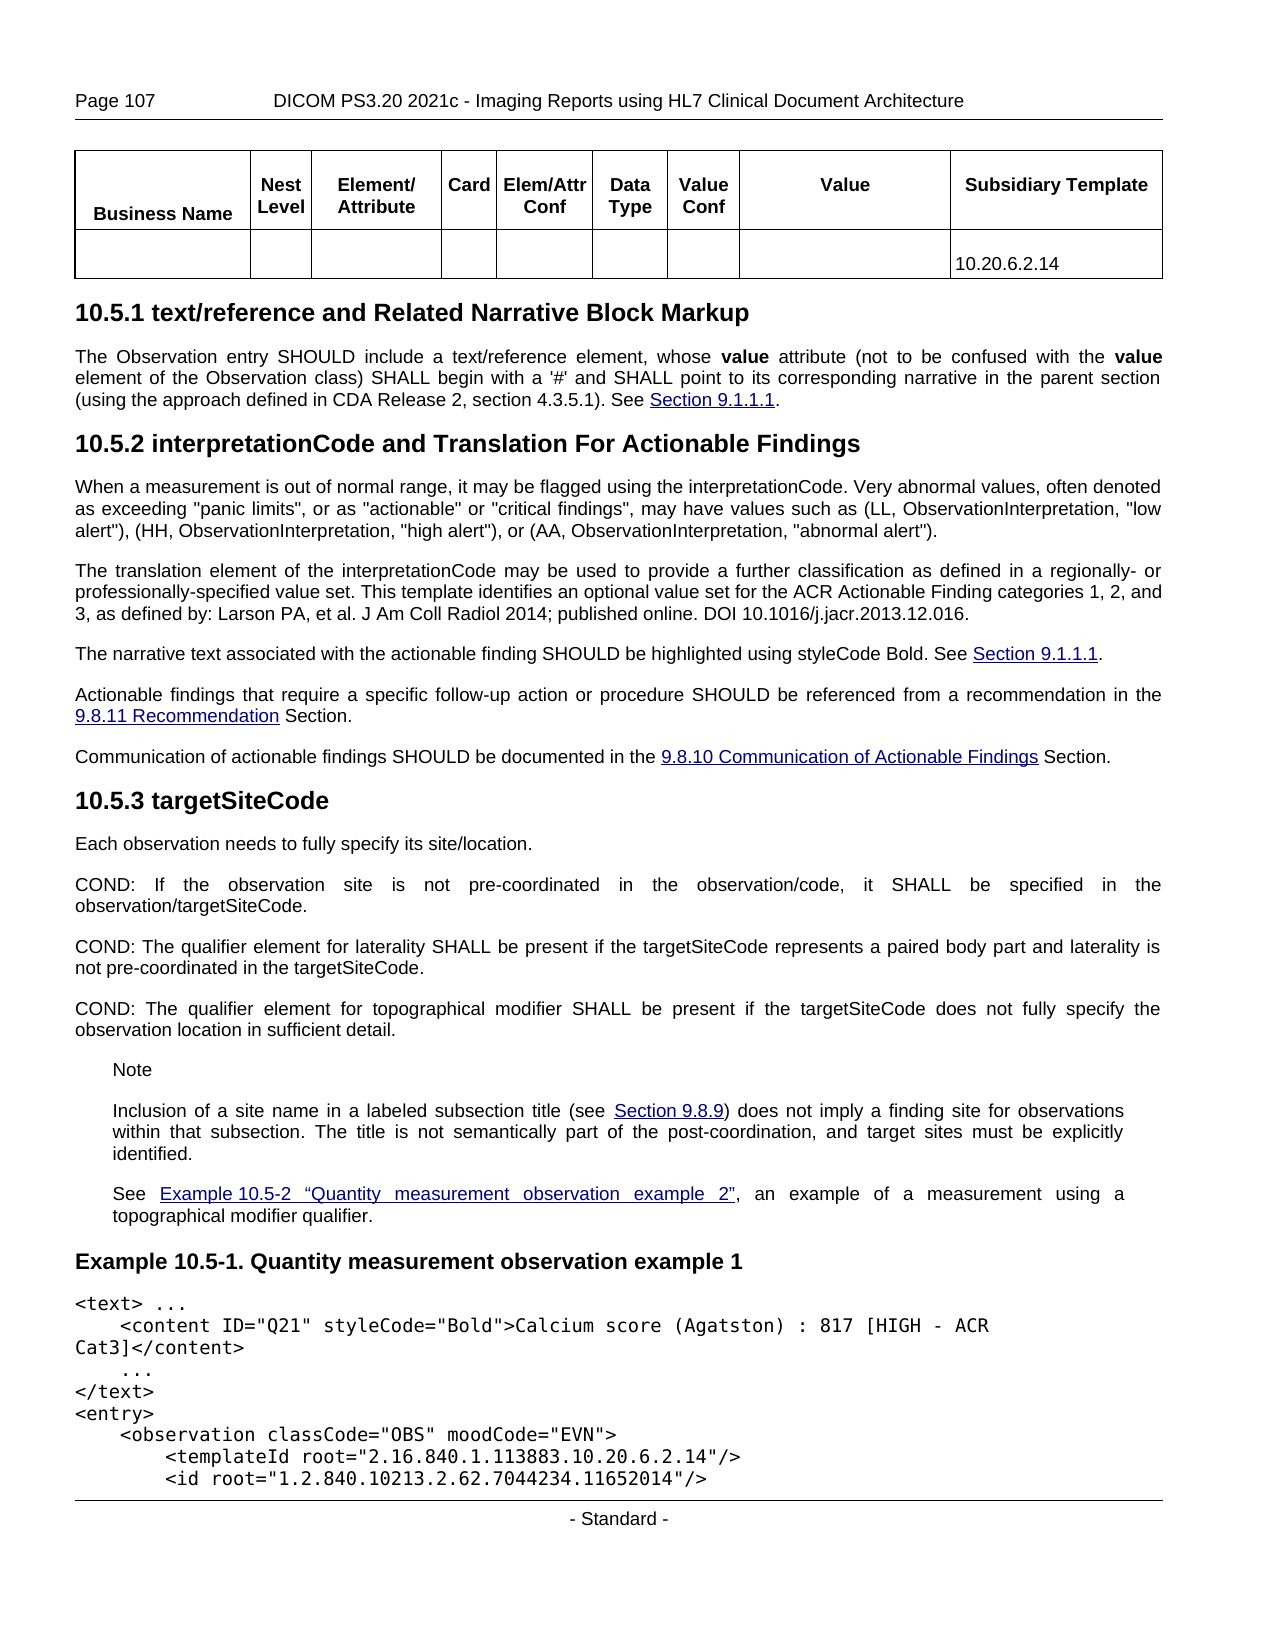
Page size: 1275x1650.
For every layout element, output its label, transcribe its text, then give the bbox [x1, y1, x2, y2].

table_cell [668, 230, 739, 278]
table_cell [251, 230, 311, 278]
text COND: The qualifier element for laterality SHALL be present if the targetSiteCode represents a paired body part and laterality is not pre-coordinated in the targetSiteCode. [75, 935, 1162, 978]
table_cell [740, 230, 950, 278]
table_cell 10.20.6.2.14 [951, 230, 1162, 278]
text Actionable findings that require a specific follow-up action or procedure SHOULD be referenced from a recommendation in the 9.8.11 Recommendation Section. [75, 683, 1162, 727]
text 10.5.1 text/reference and Related Narrative Block Markup [75, 298, 1162, 327]
text COND: The qualifier element for topographical modifier SHALL be present if the targetSiteCode does not fully specify the observation location in sufficient detail. [75, 997, 1162, 1040]
table_cell [312, 230, 441, 278]
table_cell [442, 230, 496, 278]
text <text> ... <content ID="Q21" styleCode="Bold">Calcium score (Agatston) : 817 [HIGH - ACR Cat3]</content> ... </text> <entry> <observation classCode="OBS" moodCode="EVN"> <templateId root="2.16.840.1.113883.10.20.6.2.14"/> <id root="1.2.840.10213.2.62.7044234.11652014"/> [75, 1293, 1162, 1490]
text See Example 10.5-2 “Quantity measurement observation example 2”, an example of a measurement using a topographical modifier qualifier. [112, 1183, 1125, 1226]
text COND: If the observation site is not pre-coordinated in the observation/code, it SHALL be specified in the observation/targetSiteCode. [75, 873, 1162, 917]
text Inclusion of a site name in a labeled subsection title (see Section 9.8.9) does not imply a finding site for observations within that subsection. The title is not semantically part of the post-coordination, and target sites must be explicitly identified. [112, 1099, 1125, 1164]
table_header Value Conf [668, 151, 739, 228]
table_cell [497, 230, 592, 278]
text The narrative text associated with the actionable finding SHOULD be highlighted using styleCode Bold. See Section 9.1.1.1. [75, 643, 1162, 665]
text Example 10.5-1. Quantity measurement observation example 1 [75, 1248, 1162, 1274]
text Communication of actionable findings SHOULD be documented in the 9.8.10 Communication of Actionable Findings Section. [75, 745, 1162, 767]
table_header Nest Level [251, 151, 311, 228]
table_header Element/​Attribute [312, 151, 441, 228]
table_header Business Name [76, 151, 250, 228]
table_cell [76, 230, 250, 278]
text Note [112, 1059, 1125, 1081]
table_cell [593, 230, 667, 278]
text Each observation needs to fully specify its site/location. [75, 833, 1162, 855]
text The translation element of the interpretationCode may be used to provide a further classification as defined in a regionally- or professionally-specified value set. This template identifies an optional value set for the ACR Actionable Finding categories 1, 2, and 3, as defined by: Larson PA, et al. J Am Coll Radiol 2014; published online. DOI 10.1016/j.jacr.2013.12.016. [75, 560, 1162, 624]
table_header Subsidiary Template [951, 151, 1162, 228]
table_header Elem/Attr Conf [497, 151, 592, 228]
text 10.5.2 interpretationCode and Translation For Actionable Findings [75, 429, 1162, 458]
text 10.5.3 targetSiteCode [75, 786, 1162, 814]
table_header Data Type [593, 151, 667, 228]
table_header Card [442, 151, 496, 228]
table_header Value [740, 151, 950, 228]
text The Observation entry SHOULD include a text/reference element, whose value attribute (not to be confused with the value element of the Observation class) SHALL begin with a '#' and SHALL point to its corresponding narrative in the parent section (using the approach defined in CDA Release 2, section 4.3.5.1). See Section 9.1.1.1. [75, 345, 1162, 410]
text When a measurement is out of normal range, it may be flagged using the interpretationCode. Very abnormal values, often denoted as exceeding "panic limits", or as "actionable" or "critical findings", may have values such as (LL, ObservationInterpretation, "low alert"), (HH, ObservationInterpretation, "high alert"), or (AA, ObservationInterpretation, "abnormal alert"). [75, 476, 1162, 541]
